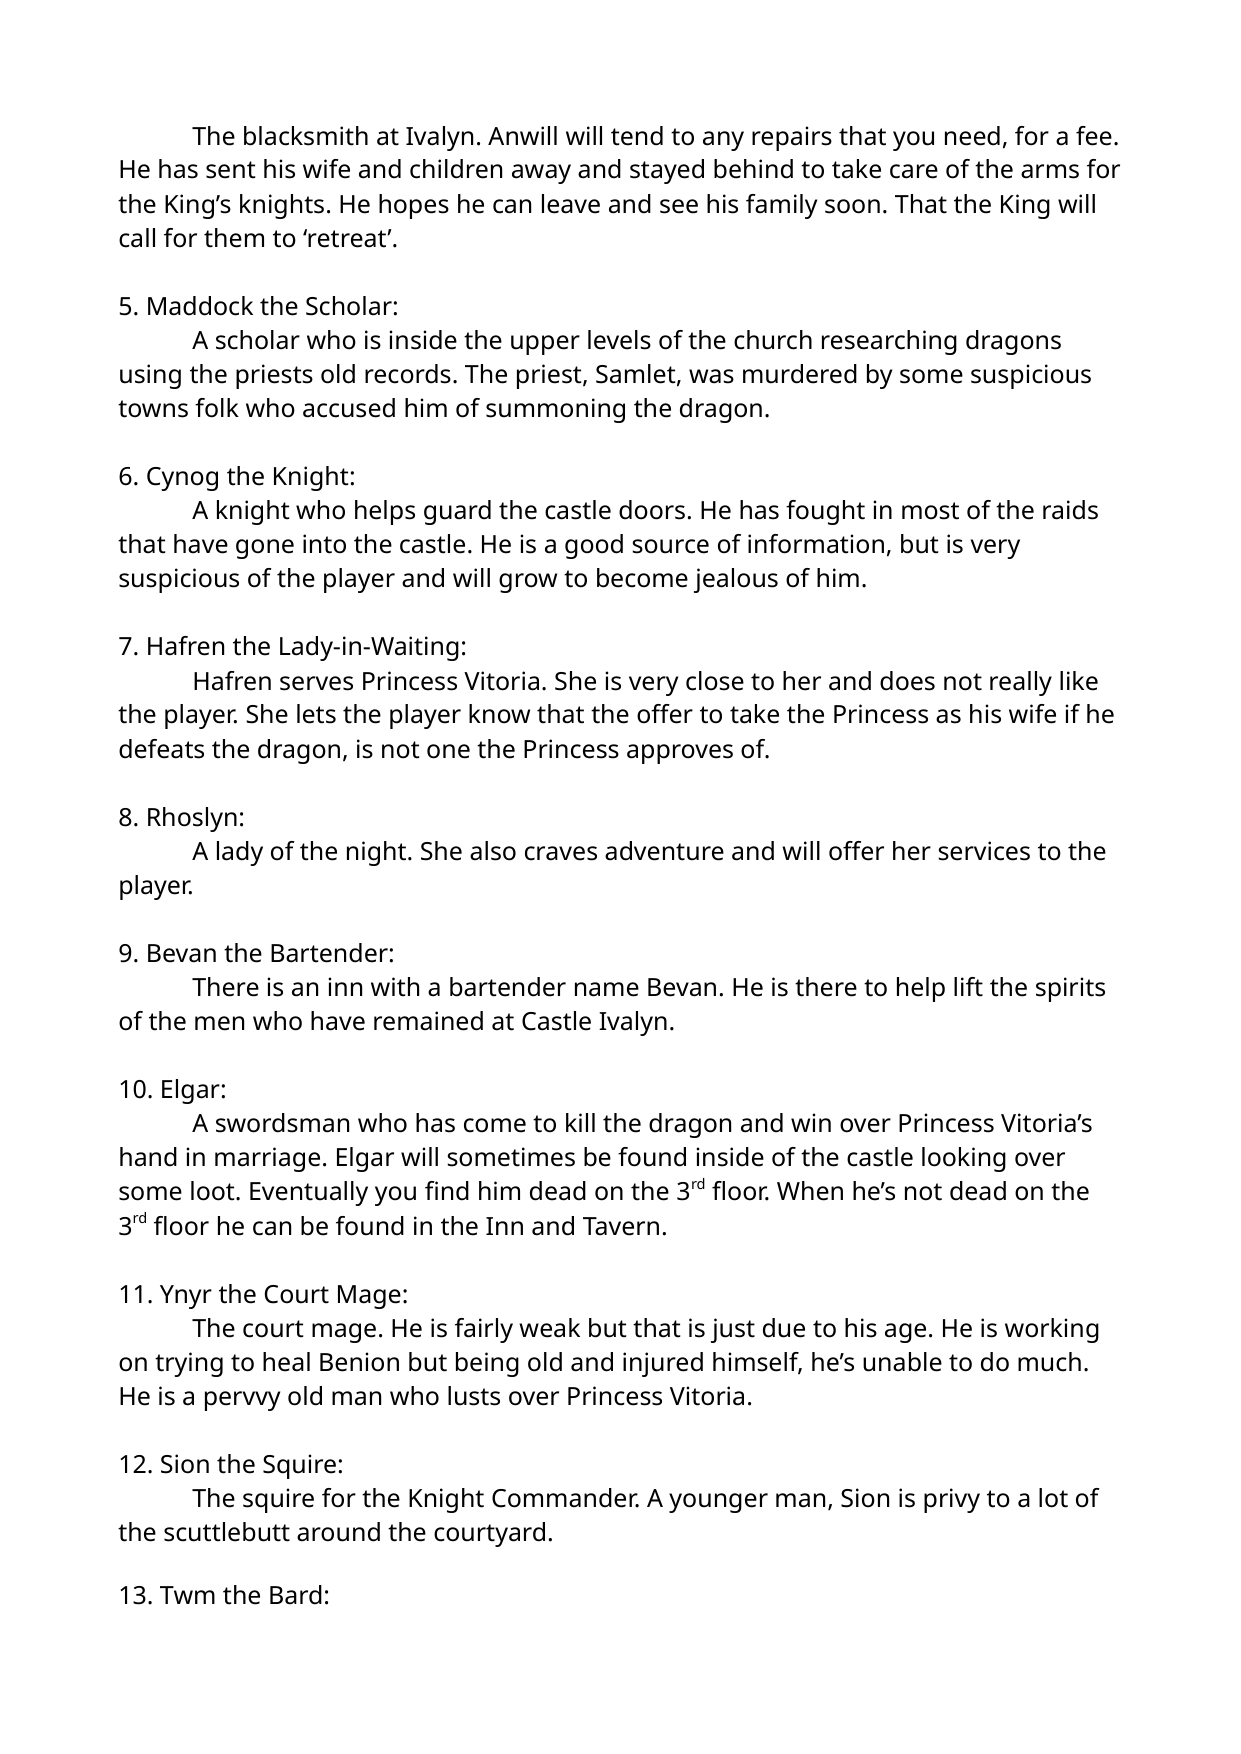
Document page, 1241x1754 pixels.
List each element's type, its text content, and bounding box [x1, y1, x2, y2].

text A knight who helps guard the castle doors. He has fought in most of the raids that have gone into the castle. He is a good source of information, but is very suspicious of the player and will grow to become jealous of him. [118, 493, 1122, 595]
text A swordsman who has come to kill the dragon and win over Princess Vitoria’s hand in marriage. Elgar will sometimes be found inside of the castle looking over some loot. Eventually you find him dead on the 3rd floor. When he’s not dead on the 3rd floor he can be found in the Inn and Tavern. [118, 1106, 1122, 1242]
text The squire for the Knight Commander. A younger man, Sion is privy to a lot of the scuttlebutt around the courtyard. [118, 1481, 1122, 1549]
text A scholar who is inside the upper levels of the church researching dragons using the priests old records. The priest, Samlet, was murdered by some suspicious towns folk who accused him of summoning the dragon. [118, 322, 1122, 425]
text 7. Hafren the Lady-in-Waiting: [118, 629, 1122, 663]
text 5. Maddock the Scholar: [118, 288, 1122, 322]
text 12. Sion the Squire: [118, 1447, 1122, 1481]
text 10. Elgar: [118, 1072, 1122, 1106]
text Hafren serves Princess Vitoria. She is very close to her and does not really like the player. She lets the player know that the offer to take the Princess as his wife if he defeats the dragon, is not one the Princess approves of. [118, 663, 1122, 765]
text 13. Twm the Bard: [118, 1577, 1122, 1612]
text The blacksmith at Ivalyn. Anwill will tend to any repairs that you need, for a fee. He has sent his wife and children away and stayed behind to take care of the arms for the King’s knights. He hopes he can leave and see his family soon. That the King will call for them to ‘retreat’. [118, 118, 1122, 254]
text 6. Cynog the Knight: [118, 459, 1122, 493]
text 9. Bevan the Bartender: [118, 936, 1122, 970]
text There is an inn with a bartender name Bevan. He is there to help lift the spirits of the men who have remained at Castle Ivalyn. [118, 970, 1122, 1038]
text The court mage. He is fairly weak but that is just due to his age. He is working on trying to heal Benion but being old and injured himself, he’s unable to do much. He is a pervvy old man who lusts over Princess Vitoria. [118, 1310, 1122, 1412]
text 8. Rhoslyn: [118, 799, 1122, 833]
text A lady of the night. She also craves adventure and will offer her services to the player. [118, 833, 1122, 902]
text 11. Ynyr the Court Mage: [118, 1276, 1122, 1310]
